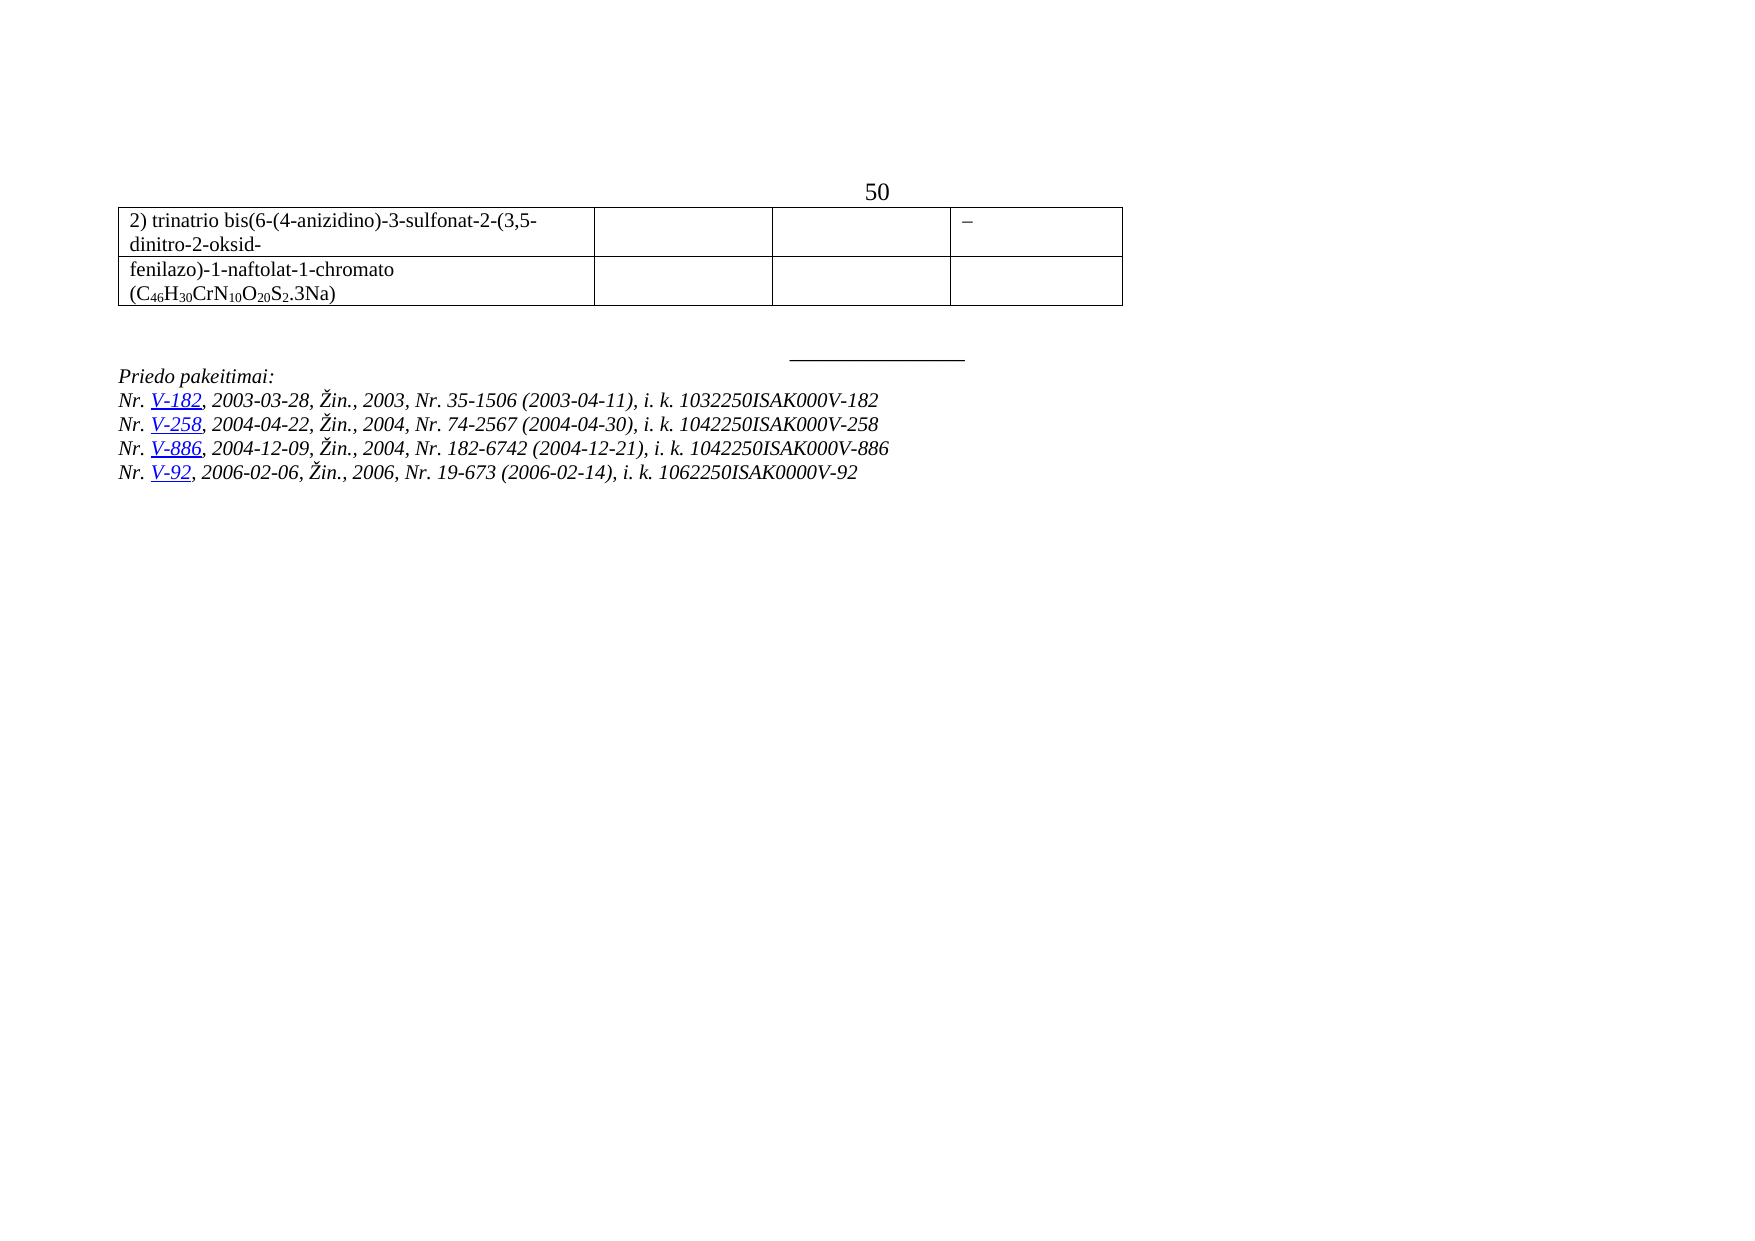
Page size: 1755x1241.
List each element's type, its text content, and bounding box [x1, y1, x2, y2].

table_cell fenilazo)-1-naftolat-1-chromato (C46H30CrN10O20S2.3Na) [119, 257, 594, 305]
table_cell [595, 208, 772, 256]
table_cell [595, 257, 772, 305]
text Nr. V-258, 2004-04-22, Žin., 2004, Nr. 74-2567 (2004-04-30), i. k. 1042250ISAK000V-258 [118, 412, 1636, 436]
table_cell [951, 257, 1122, 305]
text Nr. V-92, 2006-02-06, Žin., 2006, Nr. 19-673 (2006-02-14), i. k. 1062250ISAK0000V-92 [118, 460, 1636, 484]
table_cell [773, 257, 950, 305]
table_cell – [951, 208, 1122, 256]
table_cell 2) trinatrio bis(6-(4-anizidino)-3-sulfonat-2-(3,5-dinitro-2-oksid- [119, 208, 594, 256]
table_cell [773, 208, 950, 256]
text Nr. V-886, 2004-12-09, Žin., 2004, Nr. 182-6742 (2004-12-21), i. k. 1042250ISAK000V-886 [118, 436, 1636, 460]
text ______________ [118, 335, 1636, 363]
text Nr. V-182, 2003-03-28, Žin., 2003, Nr. 35-1506 (2003-04-11), i. k. 1032250ISAK000V-182 [118, 388, 1636, 412]
text Priedo pakeitimai: [118, 363, 1636, 388]
